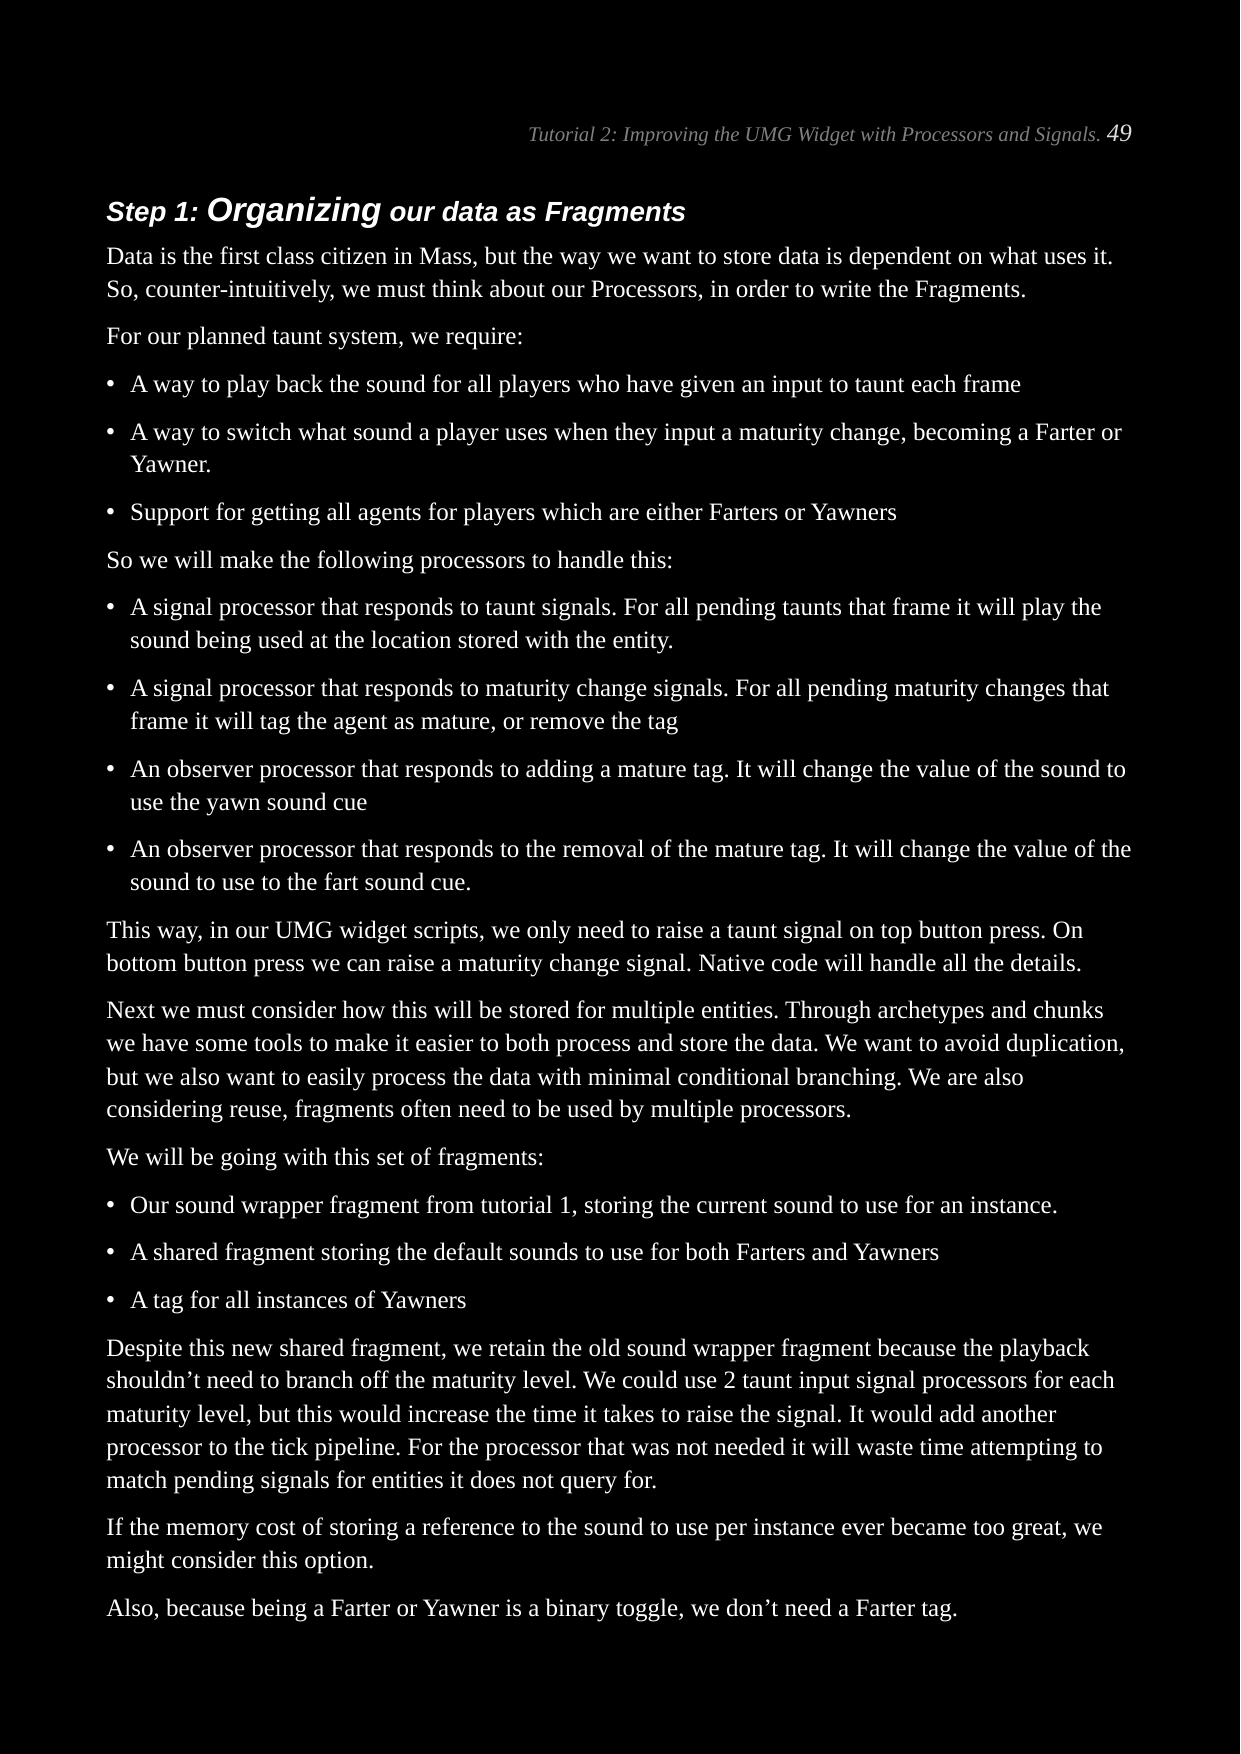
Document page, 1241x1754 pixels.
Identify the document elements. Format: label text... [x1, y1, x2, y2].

list A way to play back the sound for all players who have given an input to taunt each frame [106, 369, 1134, 398]
list Our sound wrapper fragment from tutorial 1, storing the current sound to use for an instance. [106, 1190, 1134, 1218]
text For our planned taunt system, we require: [106, 321, 1134, 350]
text This way, in our UMG widget scripts, we only need to raise a taunt signal on top button press. On bottom button press we can raise a maturity change signal. Native code will handle all the details. [106, 915, 1134, 977]
list An observer processor that responds to adding a mature tag. It will change the value of the sound to use the yawn sound cue [106, 754, 1134, 815]
list Support for getting all agents for players which are either Farters or Yawners [106, 497, 1134, 526]
list A way to switch what sound a player uses when they input a maturity change, becoming a Farter or Yawner. [106, 417, 1134, 478]
text Also, because being a Farter or Yawner is a binary toggle, we don’t need a Farter tag. [106, 1593, 1134, 1622]
list A signal processor that responds to taunt signals. For all pending taunts that frame it will play the sound being used at the location stored with the entity. [106, 592, 1134, 654]
text So we will make the following processors to handle this: [106, 545, 1134, 573]
list A shared fragment storing the default sounds to use for both Farters and Yawners [106, 1237, 1134, 1266]
text Despite this new shared fragment, we retain the old sound wrapper fragment because the playback shouldn’t need to branch off the maturity level. We could use 2 taunt input signal processors for each maturity level, but this would increase the time it takes to raise the signal. It would add another processor to the tick pipeline. For the processor that was not needed it will waste time attempting to match pending signals for entities it does not query for. [106, 1333, 1134, 1493]
list A signal processor that responds to maturity change signals. For all pending maturity changes that frame it will tag the agent as mature, or remove the tag [106, 673, 1134, 735]
text If the memory cost of storing a reference to the sound to use per instance ever became too great, we might consider this option. [106, 1512, 1134, 1574]
list An observer processor that responds to the removal of the mature tag. It will change the value of the sound to use to the fart sound cue. [106, 834, 1134, 896]
list A tag for all instances of Yawners [106, 1285, 1134, 1314]
text Data is the first class citizen in Mass, but the way we want to store data is dependent on what uses it. So, counter-intuitively, we must think about our Processors, in order to write the Fragments. [106, 241, 1134, 302]
text Next we must consider how this will be stored for multiple entities. Through archetypes and chunks we have some tools to make it easier to both process and store the data. We want to avoid duplication, but we also want to easily process the data with minimal conditional branching. We are also considering reuse, fragments often need to be used by multiple processors. [106, 996, 1134, 1123]
subtitle Step 1: Organizing our data as Fragments [106, 189, 1134, 228]
text We will be going with this set of fragments: [106, 1142, 1134, 1171]
